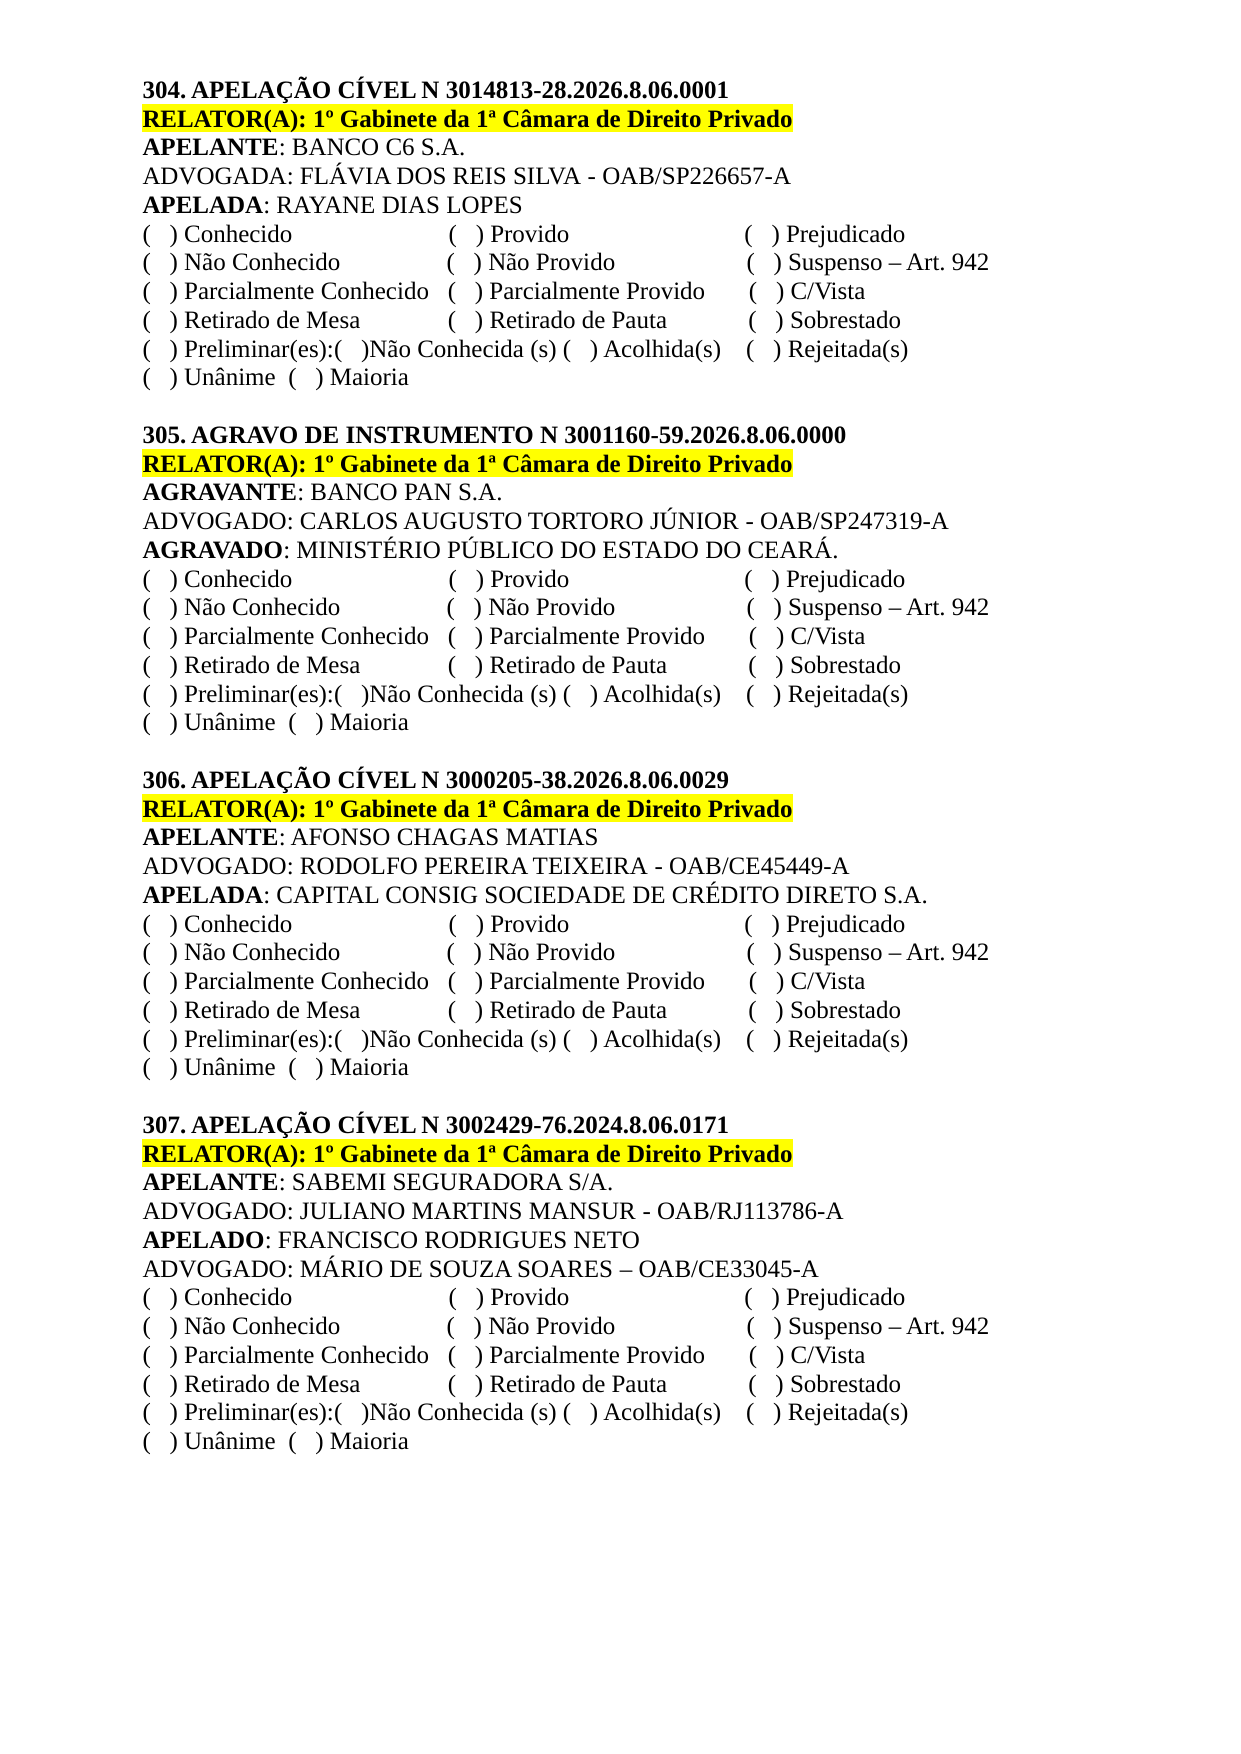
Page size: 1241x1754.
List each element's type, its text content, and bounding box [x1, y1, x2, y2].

text ( ) Retirado de Mesa ( ) Retirado de Pauta ( ) Sobrestado [142, 650, 1158, 679]
text ( ) Parcialmente Conhecido ( ) Parcialmente Provido ( ) C/Vista [142, 966, 1158, 995]
text ( ) Preliminar(es):( )Não Conhecida (s) ( ) Acolhida(s) ( ) Rejeitada(s) [142, 334, 1158, 362]
text ( ) Conhecido ( ) Provido ( ) Prejudicado [142, 1282, 1141, 1311]
text ( ) Retirado de Mesa ( ) Retirado de Pauta ( ) Sobrestado [142, 305, 1158, 334]
text ( ) Retirado de Mesa ( ) Retirado de Pauta ( ) Sobrestado [142, 995, 1158, 1024]
text 304. APELAÇÃO CÍVEL N 3014813-28.2026.8.06.0001 RELATOR(A): 1º Gabinete da 1ª Câmara de Direito Privado APELANTE: BANCO C6 S.A. ADVOGADA: FLÁVIA DOS REIS SILVA - OAB/SP226657-A APELADA: RAYANE DIAS LOPES [142, 75, 1141, 219]
text ( ) Unânime ( ) Maioria 307. APELAÇÃO CÍVEL N 3002429-76.2024.8.06.0171 RELATOR(A): 1º Gabinete da 1ª Câmara de Direito Privado APELANTE: SABEMI SEGURADORA S/A. ADVOGADO: JULIANO MARTINS MANSUR - OAB/RJ113786-A APELADO: FRANCISCO RODRIGUES NETO ADVOGADO: MÁRIO DE SOUZA SOARES – OAB/CE33045-A [142, 1052, 1141, 1282]
text ( ) Parcialmente Conhecido ( ) Parcialmente Provido ( ) C/Vista [142, 1340, 1158, 1369]
text ( ) Unânime ( ) Maioria [142, 1426, 1141, 1512]
text ( ) Conhecido ( ) Provido ( ) Prejudicado [142, 564, 1141, 592]
text ( ) Não Conhecido ( ) Não Provido ( ) Suspenso – Art. 942 [142, 592, 1158, 621]
text ( ) Parcialmente Conhecido ( ) Parcialmente Provido ( ) C/Vista [142, 276, 1158, 305]
text ( ) Preliminar(es):( )Não Conhecida (s) ( ) Acolhida(s) ( ) Rejeitada(s) [142, 1397, 1158, 1426]
text ( ) Preliminar(es):( )Não Conhecida (s) ( ) Acolhida(s) ( ) Rejeitada(s) [142, 1024, 1158, 1052]
text ( ) Unânime ( ) Maioria 306. APELAÇÃO CÍVEL N 3000205-38.2026.8.06.0029 RELATOR(A): 1º Gabinete da 1ª Câmara de Direito Privado APELANTE: AFONSO CHAGAS MATIAS ADVOGADO: RODOLFO PEREIRA TEIXEIRA - OAB/CE45449-A APELADA: CAPITAL CONSIG SOCIEDADE DE CRÉDITO DIRETO S.A. [142, 707, 1141, 909]
text ( ) Conhecido ( ) Provido ( ) Prejudicado [142, 909, 1141, 937]
text ( ) Parcialmente Conhecido ( ) Parcialmente Provido ( ) C/Vista [142, 621, 1158, 650]
text ( ) Não Conhecido ( ) Não Provido ( ) Suspenso – Art. 942 [142, 1311, 1158, 1340]
text ( ) Conhecido ( ) Provido ( ) Prejudicado [142, 219, 1141, 247]
text ( ) Retirado de Mesa ( ) Retirado de Pauta ( ) Sobrestado [142, 1369, 1158, 1397]
text ( ) Não Conhecido ( ) Não Provido ( ) Suspenso – Art. 942 [142, 247, 1158, 276]
text ( ) Unânime ( ) Maioria 305. AGRAVO DE INSTRUMENTO N 3001160-59.2026.8.06.0000 RELATOR(A): 1º Gabinete da 1ª Câmara de Direito Privado AGRAVANTE: BANCO PAN S.A. ADVOGADO: CARLOS AUGUSTO TORTORO JÚNIOR - OAB/SP247319-A AGRAVADO: MINISTÉRIO PÚBLICO DO ESTADO DO CEARÁ. [142, 362, 1141, 564]
text ( ) Preliminar(es):( )Não Conhecida (s) ( ) Acolhida(s) ( ) Rejeitada(s) [142, 679, 1158, 707]
text ( ) Não Conhecido ( ) Não Provido ( ) Suspenso – Art. 942 [142, 937, 1158, 966]
